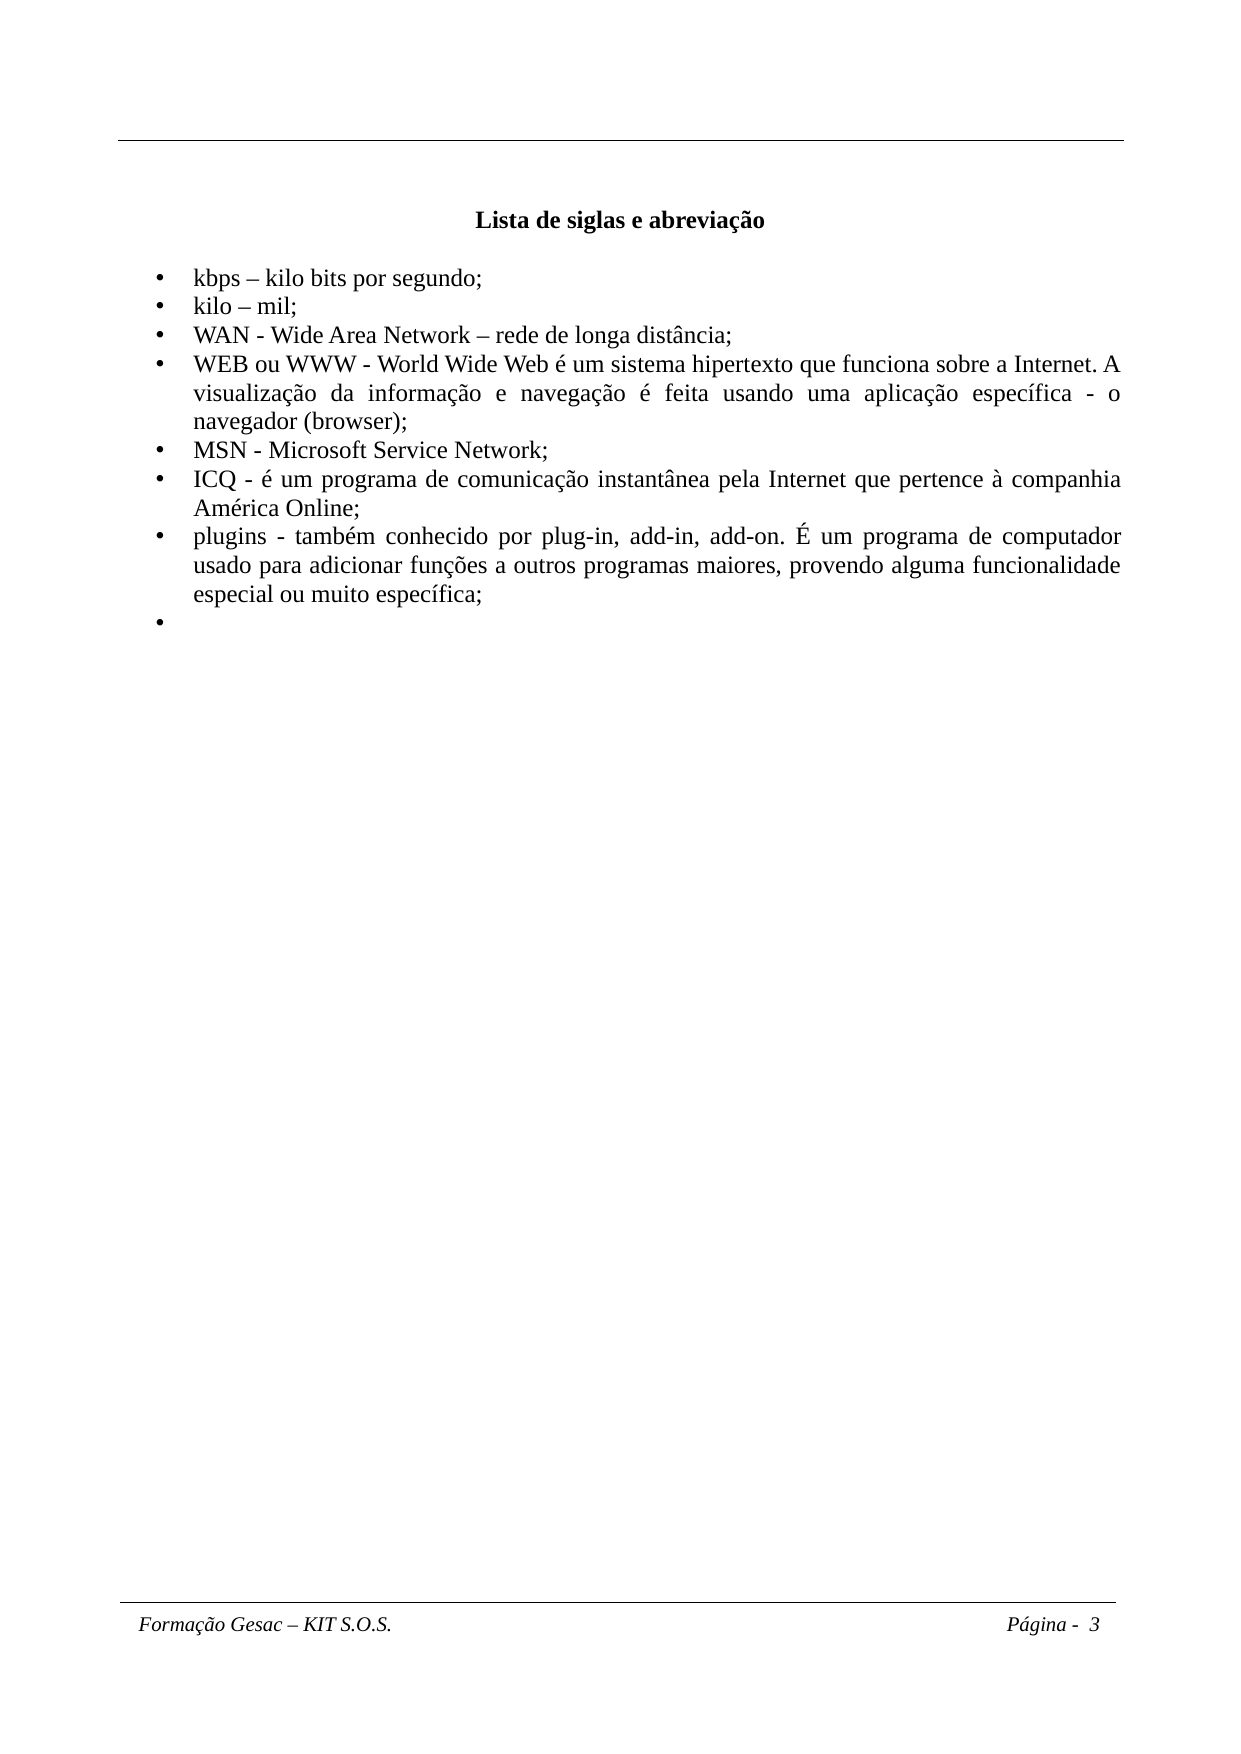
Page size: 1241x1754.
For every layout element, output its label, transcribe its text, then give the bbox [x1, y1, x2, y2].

list kbps – kilo bits por segundo; [156, 263, 1122, 291]
list WEB ou WWW - World Wide Web é um sistema hipertexto que funciona sobre a Internet. A visualização da informação e navegação é feita usando uma aplicação específica - o navegador (browser); [156, 349, 1122, 435]
list WAN - Wide Area Network – rede de longa distância; [156, 320, 1122, 349]
text Lista de siglas e abreviação [118, 205, 1122, 234]
list plugins - também conhecido por plug-in, add-in, add-on. É um programa de computador usado para adicionar funções a outros programas maiores, provendo alguma funcionalidade especial ou muito específica; [156, 521, 1122, 608]
list ICQ - é um programa de comunicação instantânea pela Internet que pertence à companhia América Online; [156, 464, 1122, 521]
list kilo – mil; [156, 291, 1122, 320]
list MSN - Microsoft Service Network; [156, 435, 1122, 464]
